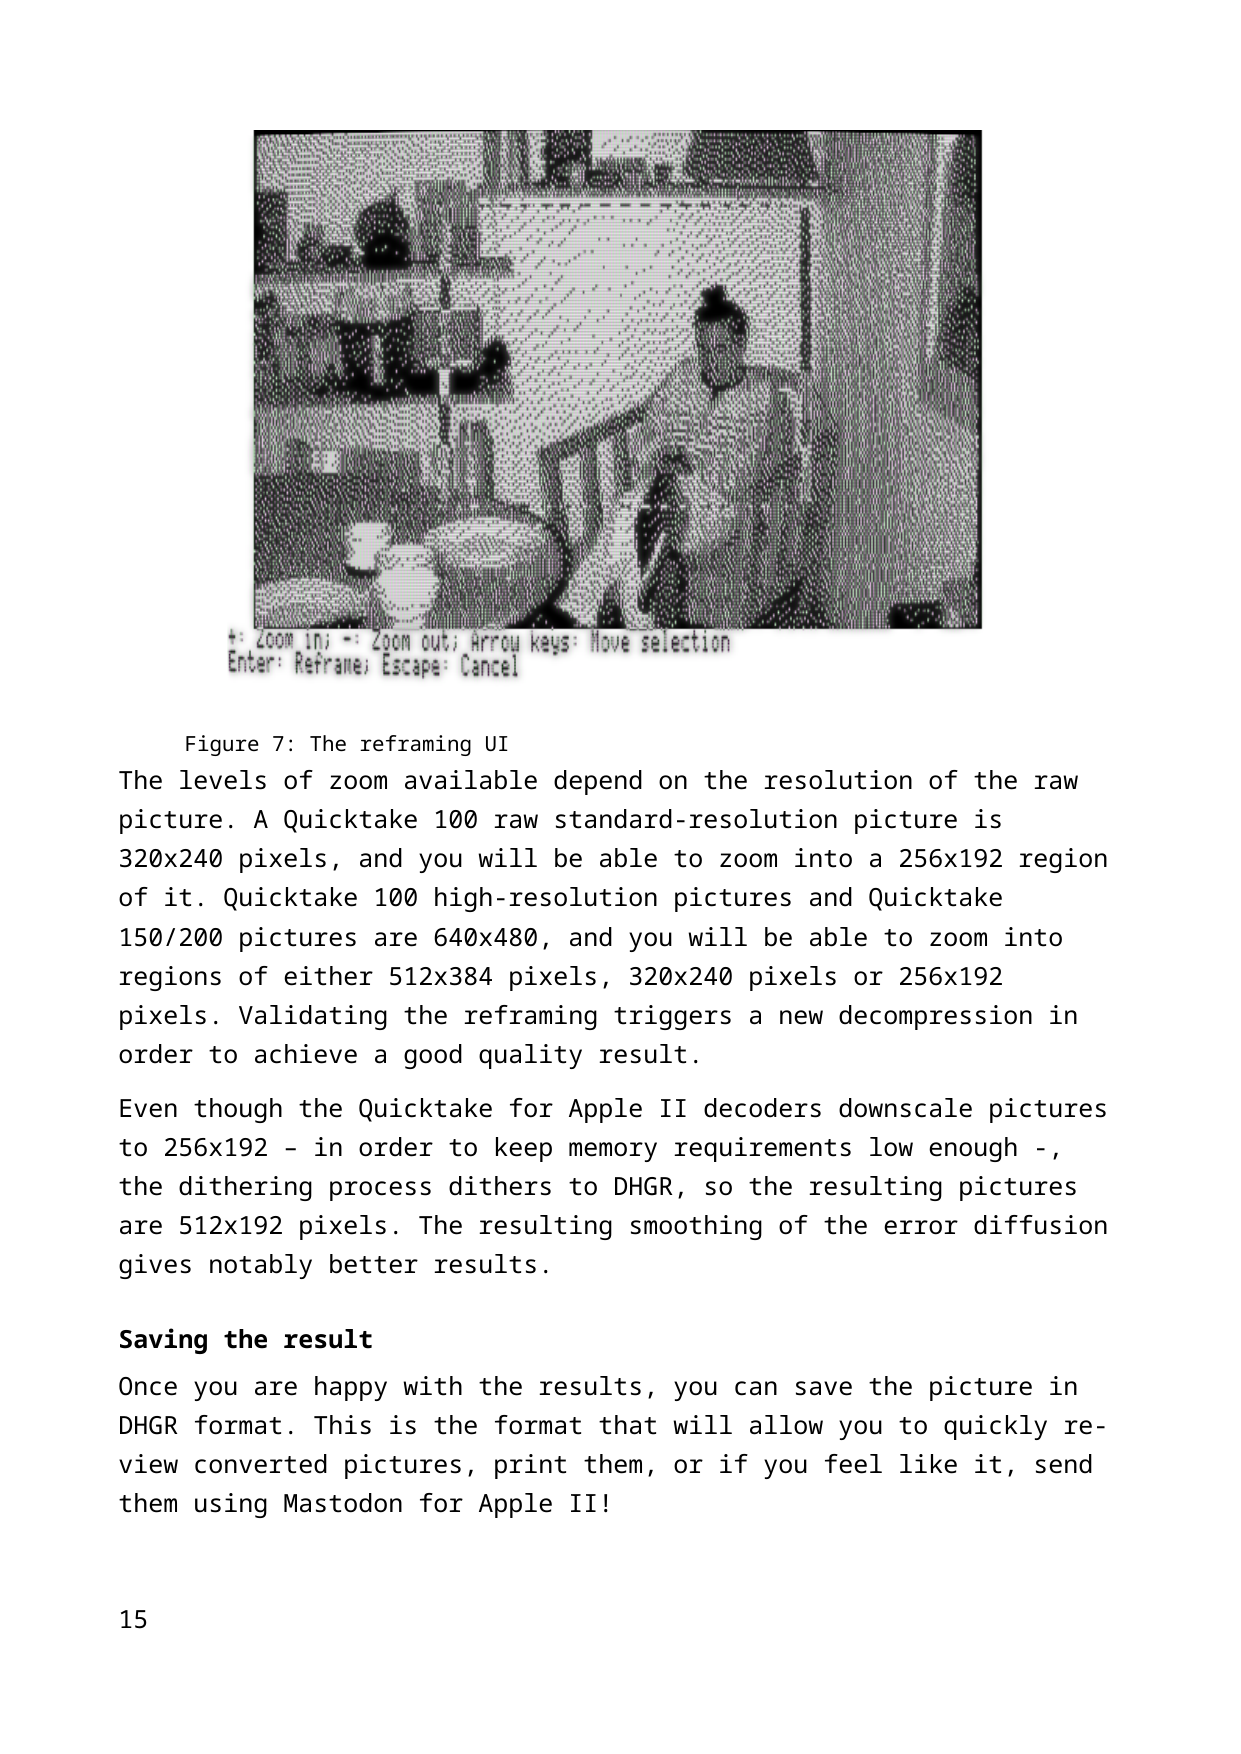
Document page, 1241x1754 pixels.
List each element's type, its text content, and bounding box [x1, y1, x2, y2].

text Even though the Quicktake for Apple II decoders downscale pictures to 256x192 – in order to keep memory requirements low enough -, the dithering process dithers to DHGR, so the resulting pictures are 512x192 pixels. The resulting smoothing of the error diffusion gives notably better results. [118, 1091, 1122, 1281]
picture [184, 130, 1057, 729]
subtitle Saving the result [118, 1322, 1122, 1356]
text Once you are happy with the results, you can save the picture in DHGR format. This is the format that will allow you to quickly re-view converted pictures, print them, or if you feel like it, send them using Mastodon for Apple II! [118, 1368, 1122, 1520]
text The levels of zoom available depend on the resolution of the raw picture. A Quicktake 100 raw standard-resolution picture is 320x240 pixels, and you will be able to zoom into a 256x192 region of it. Quicktake 100 high-resolution pictures and Quicktake 150/200 pictures are 640x480, and you will be able to zoom into regions of either 512x384 pixels, 320x240 pixels or 256x192 pixels. Validating the reframing triggers a new decompression in order to achieve a good quality result. [118, 118, 1122, 1071]
text Figure 7: The reframing UI [184, 729, 1056, 757]
